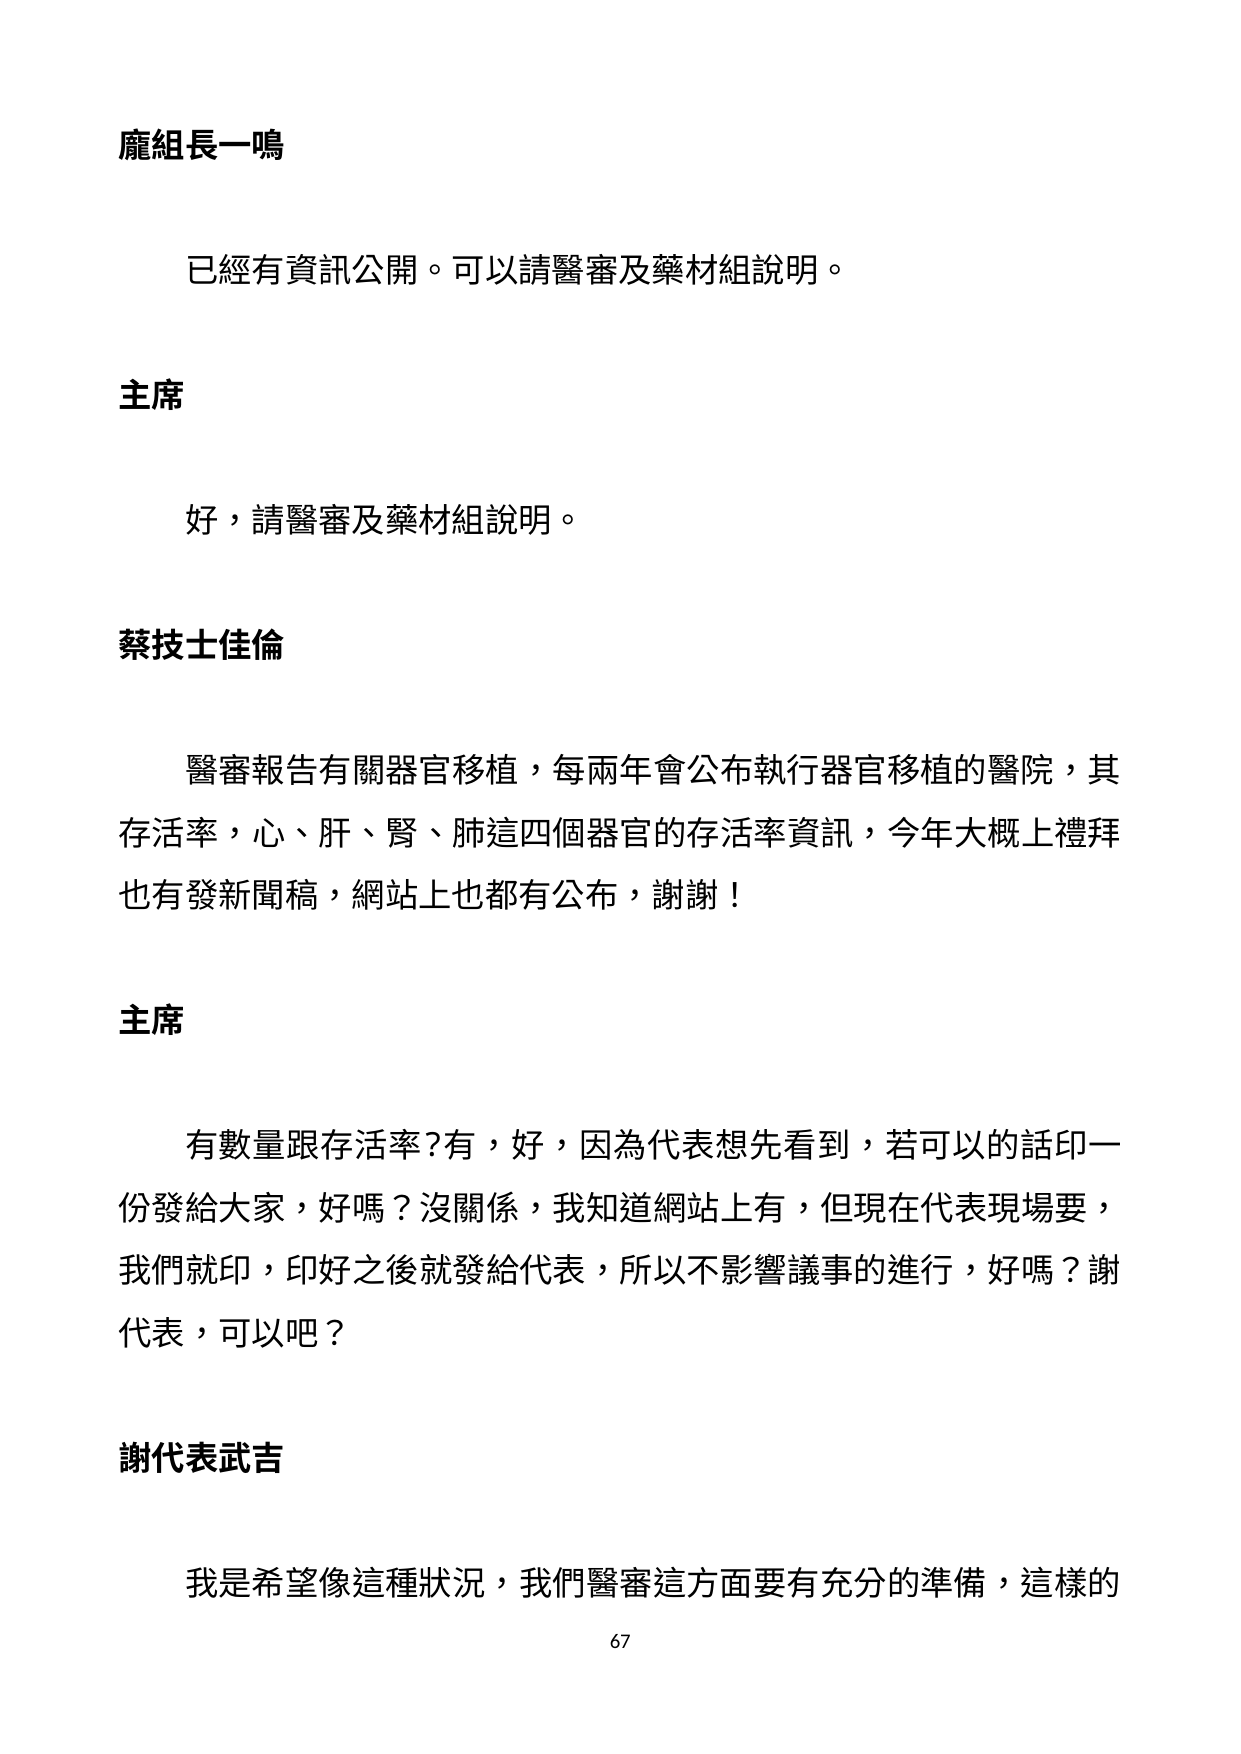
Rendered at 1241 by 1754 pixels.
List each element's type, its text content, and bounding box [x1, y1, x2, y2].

text 好，請醫審及藥材組說明。 [118, 477, 1122, 539]
text 主席 [118, 352, 1122, 414]
text 已經有資訊公開。可以請醫審及藥材組說明。 [118, 227, 1122, 289]
text 謝代表武吉 [118, 1414, 1122, 1477]
text 有數量跟存活率?有，好，因為代表想先看到，若可以的話印一份發給大家，好嗎？沒關係，我知道網站上有，但現在代表現場要，我們就印，印好之後就發給代表，所以不影響議事的進行，好嗎？謝代表，可以吧？ [118, 1102, 1122, 1352]
text 龐組長一鳴 [118, 102, 1122, 164]
text 主席 [118, 977, 1122, 1039]
text 我是希望像這種狀況，我們醫審這方面要有充分的準備，這樣的 [118, 1539, 1122, 1602]
text 醫審報告有關器官移植，每兩年會公布執行器官移植的醫院，其存活率，心、肝、腎、肺這四個器官的存活率資訊，今年大概上禮拜也有發新聞稿，網站上也都有公布，謝謝！ [118, 727, 1122, 914]
text 蔡技士佳倫 [118, 602, 1122, 664]
